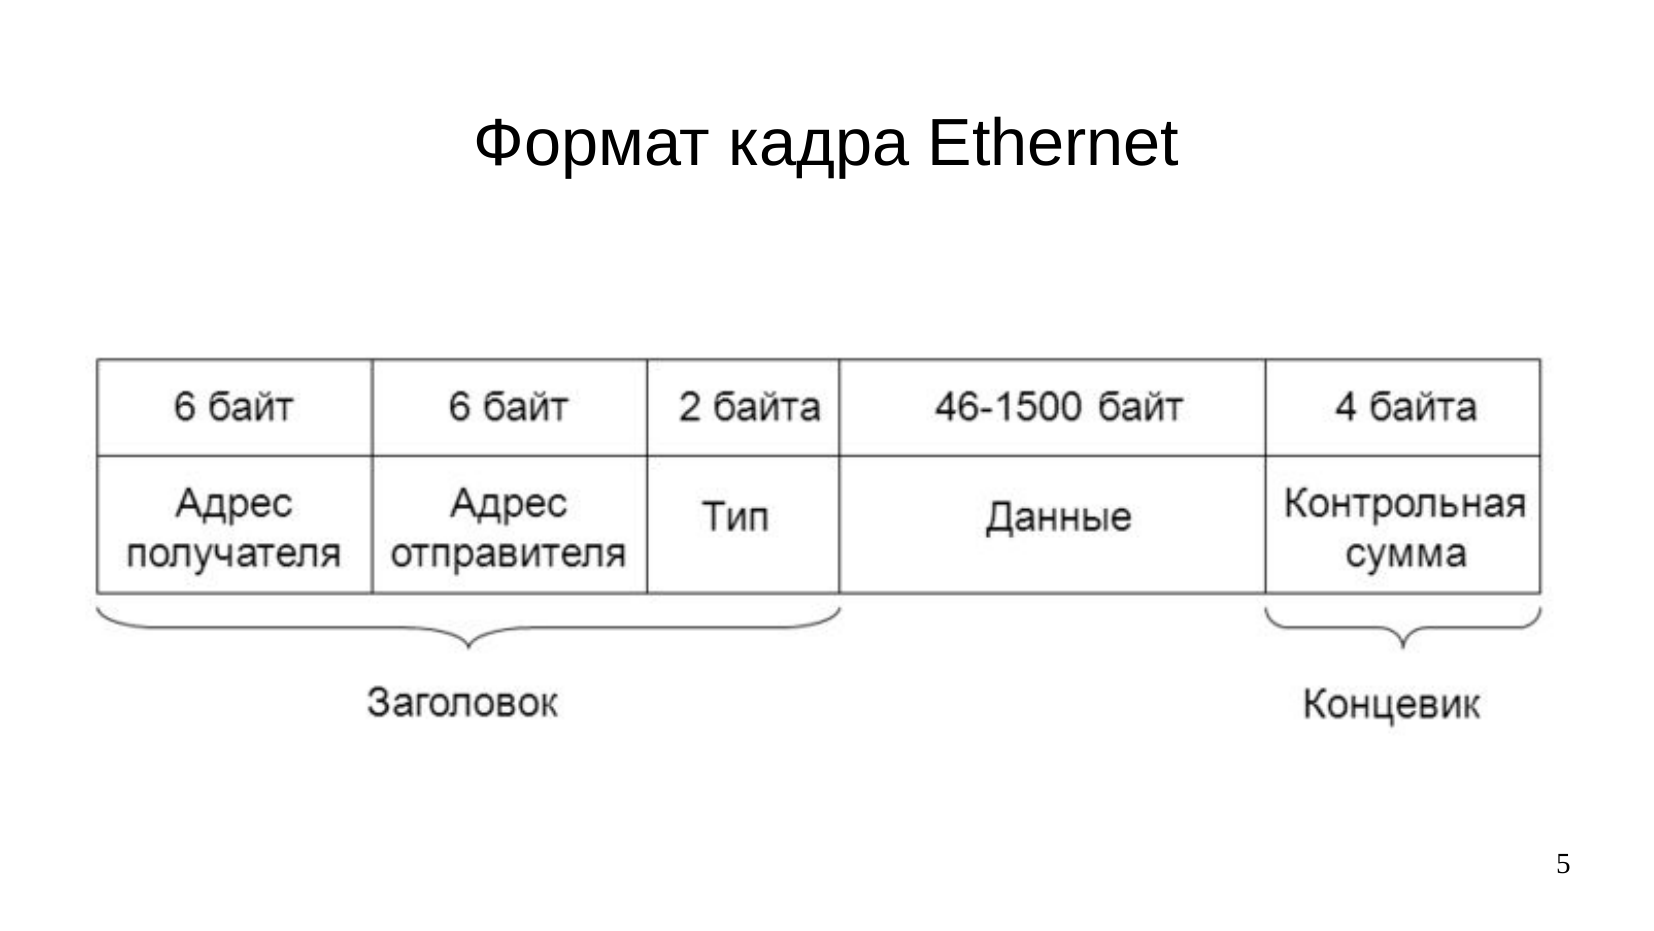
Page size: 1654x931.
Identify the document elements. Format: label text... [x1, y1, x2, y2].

picture [82, 338, 1560, 740]
title Формат кадра Ethernet [82, 102, 1571, 184]
